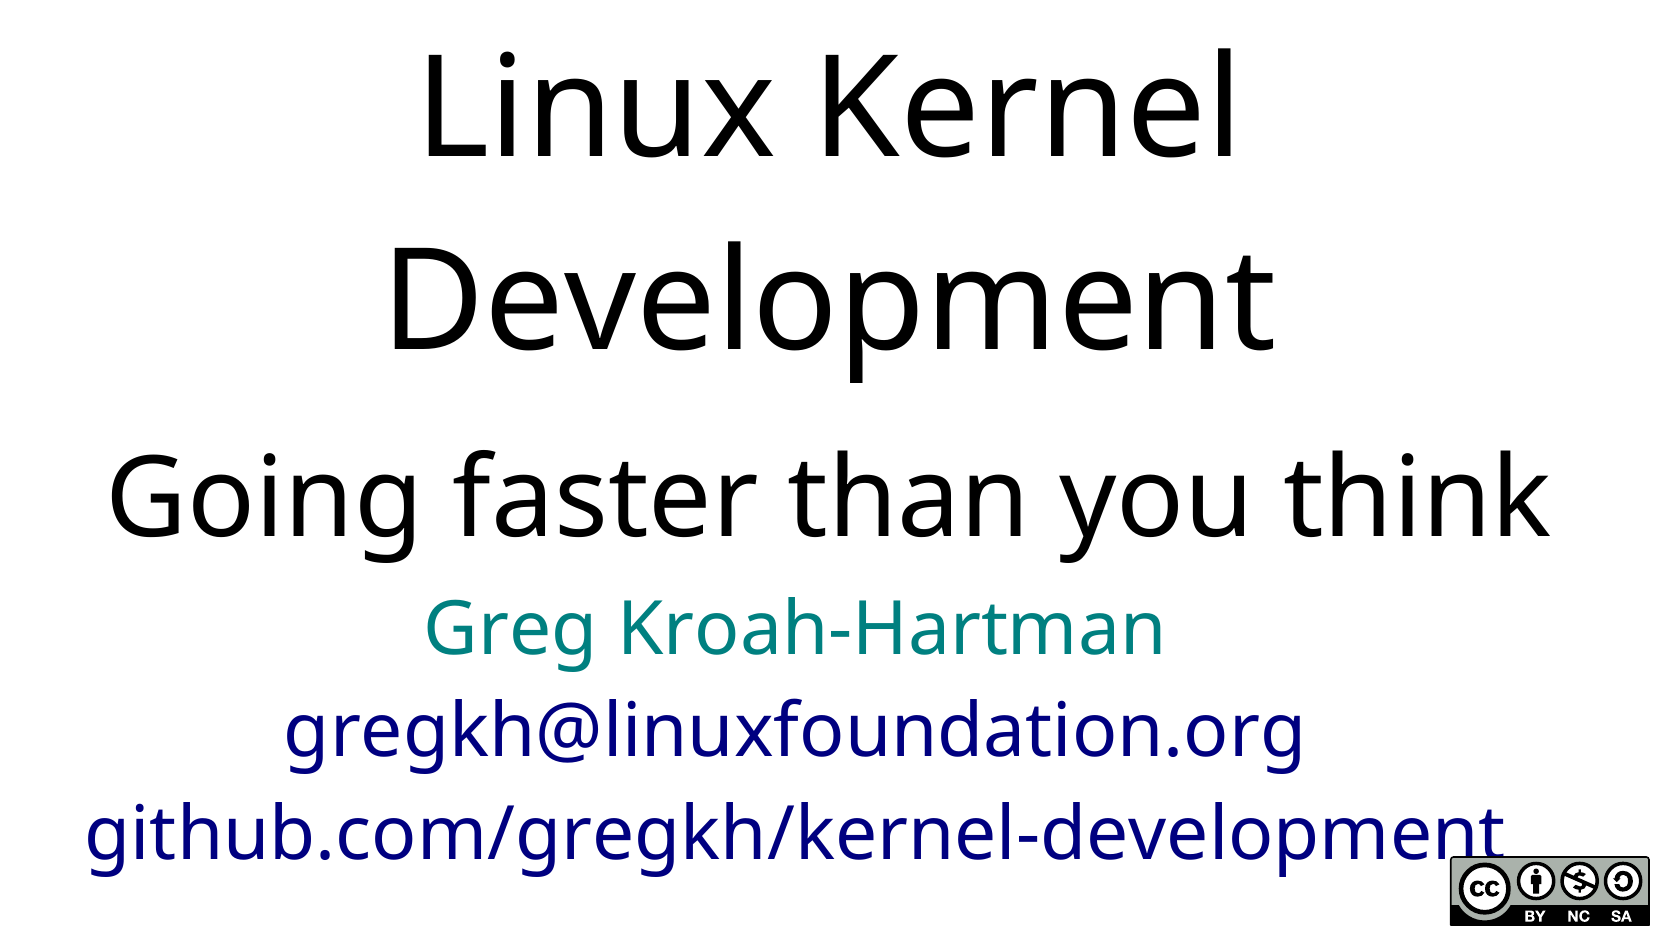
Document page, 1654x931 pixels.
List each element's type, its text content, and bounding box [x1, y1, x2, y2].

picture [1449, 856, 1650, 926]
text_box Greg Kroah-Hartman gregkh@linuxfoundation.org github.com/gregkh/kernel-development [69, 567, 1584, 852]
text_box Linux Kernel Development Going faster than you think [2, 0, 1654, 533]
